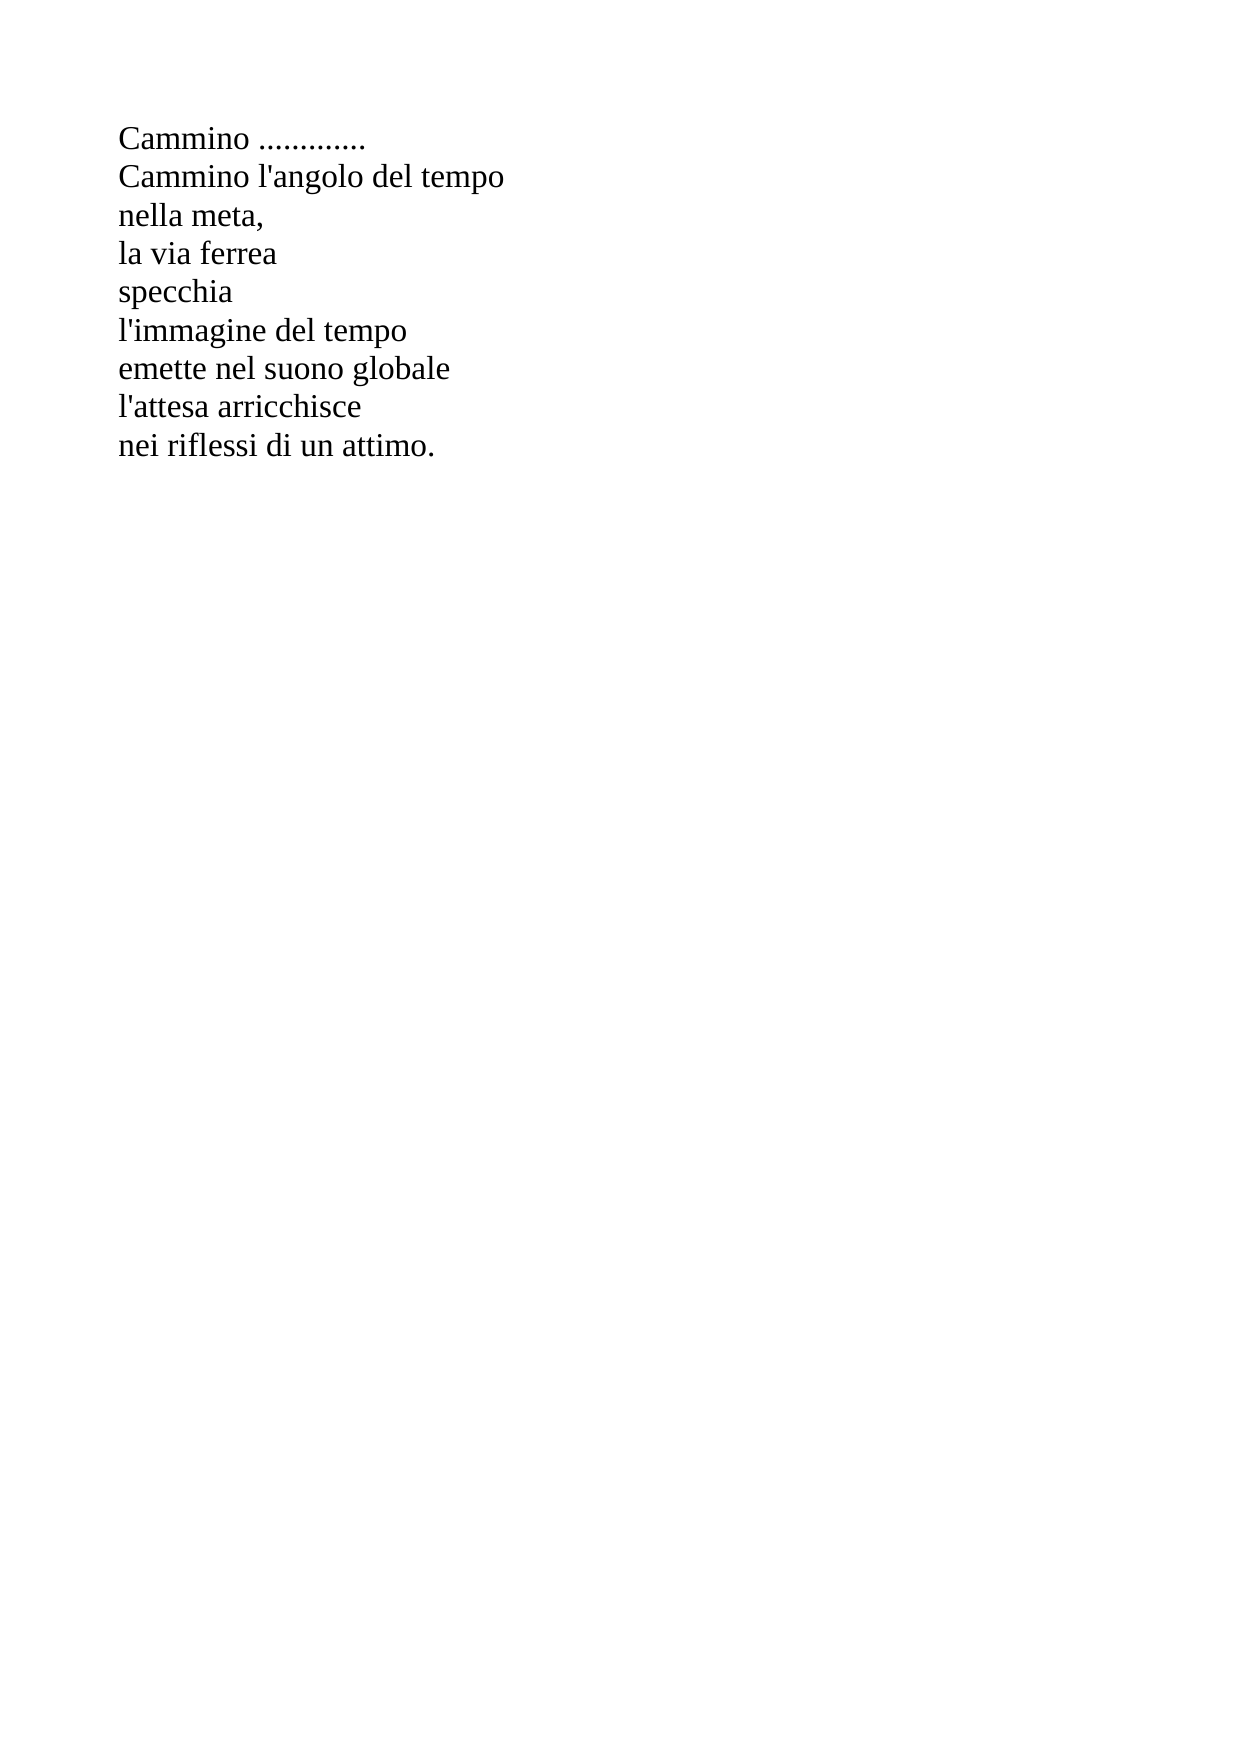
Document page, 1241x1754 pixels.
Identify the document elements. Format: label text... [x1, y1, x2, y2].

text la via ferrea [118, 233, 1122, 271]
text l'immagine del tempo [118, 310, 1122, 348]
text l'attesa arricchisce [118, 386, 1122, 425]
text Cammino l'angolo del tempo [118, 156, 1122, 195]
text Cammino ............. [118, 118, 1122, 156]
text nei riflessi di un attimo. [118, 425, 1122, 463]
text nella meta, [118, 195, 1122, 233]
text emette nel suono globale [118, 348, 1122, 386]
text specchia [118, 271, 1122, 310]
